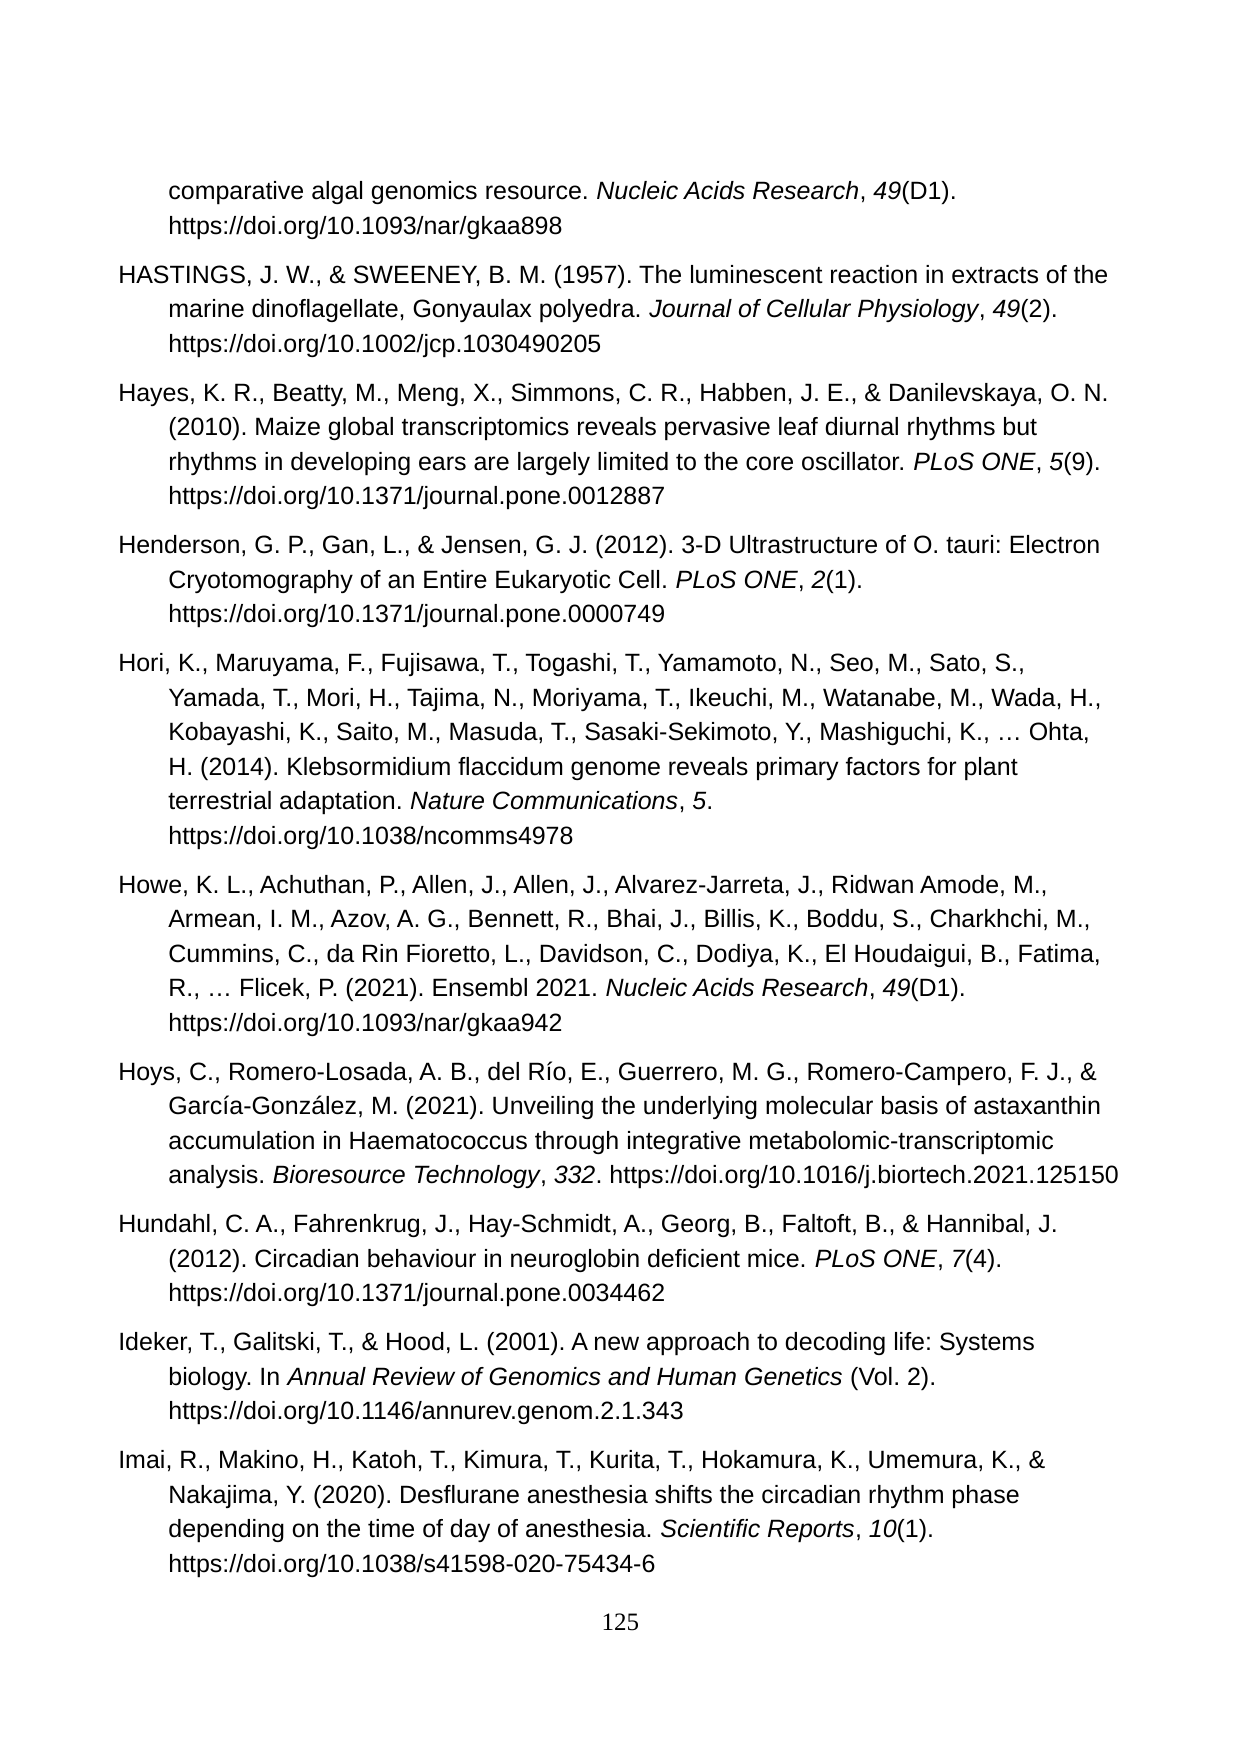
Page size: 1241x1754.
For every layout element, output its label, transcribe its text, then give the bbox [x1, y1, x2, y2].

text HASTINGS, J. W., & SWEENEY, B. M. (1957). The luminescent reaction in extracts of the marine dinoflagellate, Gonyaulax polyedra. Journal of Cellular Physiology, 49(2). https://doi.org/10.1002/jcp.1030490205 [118, 260, 1122, 358]
text Howe, K. L., Achuthan, P., Allen, J., Allen, J., Alvarez-Jarreta, J., Ridwan Amode, M., Armean, I. M., Azov, A. G., Bennett, R., Bhai, J., Billis, K., Boddu, S., Charkhchi, M., Cummins, C., da Rin Fioretto, L., Davidson, C., Dodiya, K., El Houdaigui, B., Fatima, R., … Flicek, P. (2021). Ensembl 2021. Nucleic Acids Research, 49(D1). https://doi.org/10.1093/nar/gkaa942 [118, 870, 1122, 1037]
text Ideker, T., Galitski, T., & Hood, L. (2001). A new approach to decoding life: Systems biology. In Annual Review of Genomics and Human Genetics (Vol. 2). https://doi.org/10.1146/annurev.genom.2.1.343 [118, 1327, 1122, 1425]
text Hundahl, C. A., Fahrenkrug, J., Hay-Schmidt, A., Georg, B., Faltoft, B., & Hannibal, J. (2012). Circadian behaviour in neuroglobin deficient mice. PLoS ONE, 7(4). https://doi.org/10.1371/journal.pone.0034462 [118, 1209, 1122, 1307]
text comparative algal genomics resource. Nucleic Acids Research, 49(D1). https://doi.org/10.1093/nar/gkaa898 [118, 176, 1122, 239]
text Hori, K., Maruyama, F., Fujisawa, T., Togashi, T., Yamamoto, N., Seo, M., Sato, S., Yamada, T., Mori, H., Tajima, N., Moriyama, T., Ikeuchi, M., Watanabe, M., Wada, H., Kobayashi, K., Saito, M., Masuda, T., Sasaki-Sekimoto, Y., Mashiguchi, K., … Ohta, H. (2014). Klebsormidium flaccidum genome reveals primary factors for plant terrestrial adaptation. Nature Communications, 5. https://doi.org/10.1038/ncomms4978 [118, 648, 1122, 849]
text Henderson, G. P., Gan, L., & Jensen, G. J. (2012). 3-D Ultrastructure of O. tauri: Electron Cryotomography of an Entire Eukaryotic Cell. PLoS ONE, 2(1). https://doi.org/10.1371/journal.pone.0000749 [118, 530, 1122, 628]
text Hoys, C., Romero-Losada, A. B., del Río, E., Guerrero, M. G., Romero-Campero, F. J., & García-González, M. (2021). Unveiling the underlying molecular basis of astaxanthin accumulation in Haematococcus through integrative metabolomic-transcriptomic analysis. Bioresource Technology, 332. https://doi.org/10.1016/j.biortech.2021.125150 [118, 1057, 1122, 1189]
text Hayes, K. R., Beatty, M., Meng, X., Simmons, C. R., Habben, J. E., & Danilevskaya, O. N. (2010). Maize global transcriptomics reveals pervasive leaf diurnal rhythms but rhythms in developing ears are largely limited to the core oscillator. PLoS ONE, 5(9). https://doi.org/10.1371/journal.pone.0012887 [118, 378, 1122, 510]
text Imai, R., Makino, H., Katoh, T., Kimura, T., Kurita, T., Hokamura, K., Umemura, K., & Nakajima, Y. (2020). Desflurane anesthesia shifts the circadian rhythm phase depending on the time of day of anesthesia. Scientific Reports, 10(1). https://doi.org/10.1038/s41598-020-75434-6 [118, 1445, 1122, 1578]
